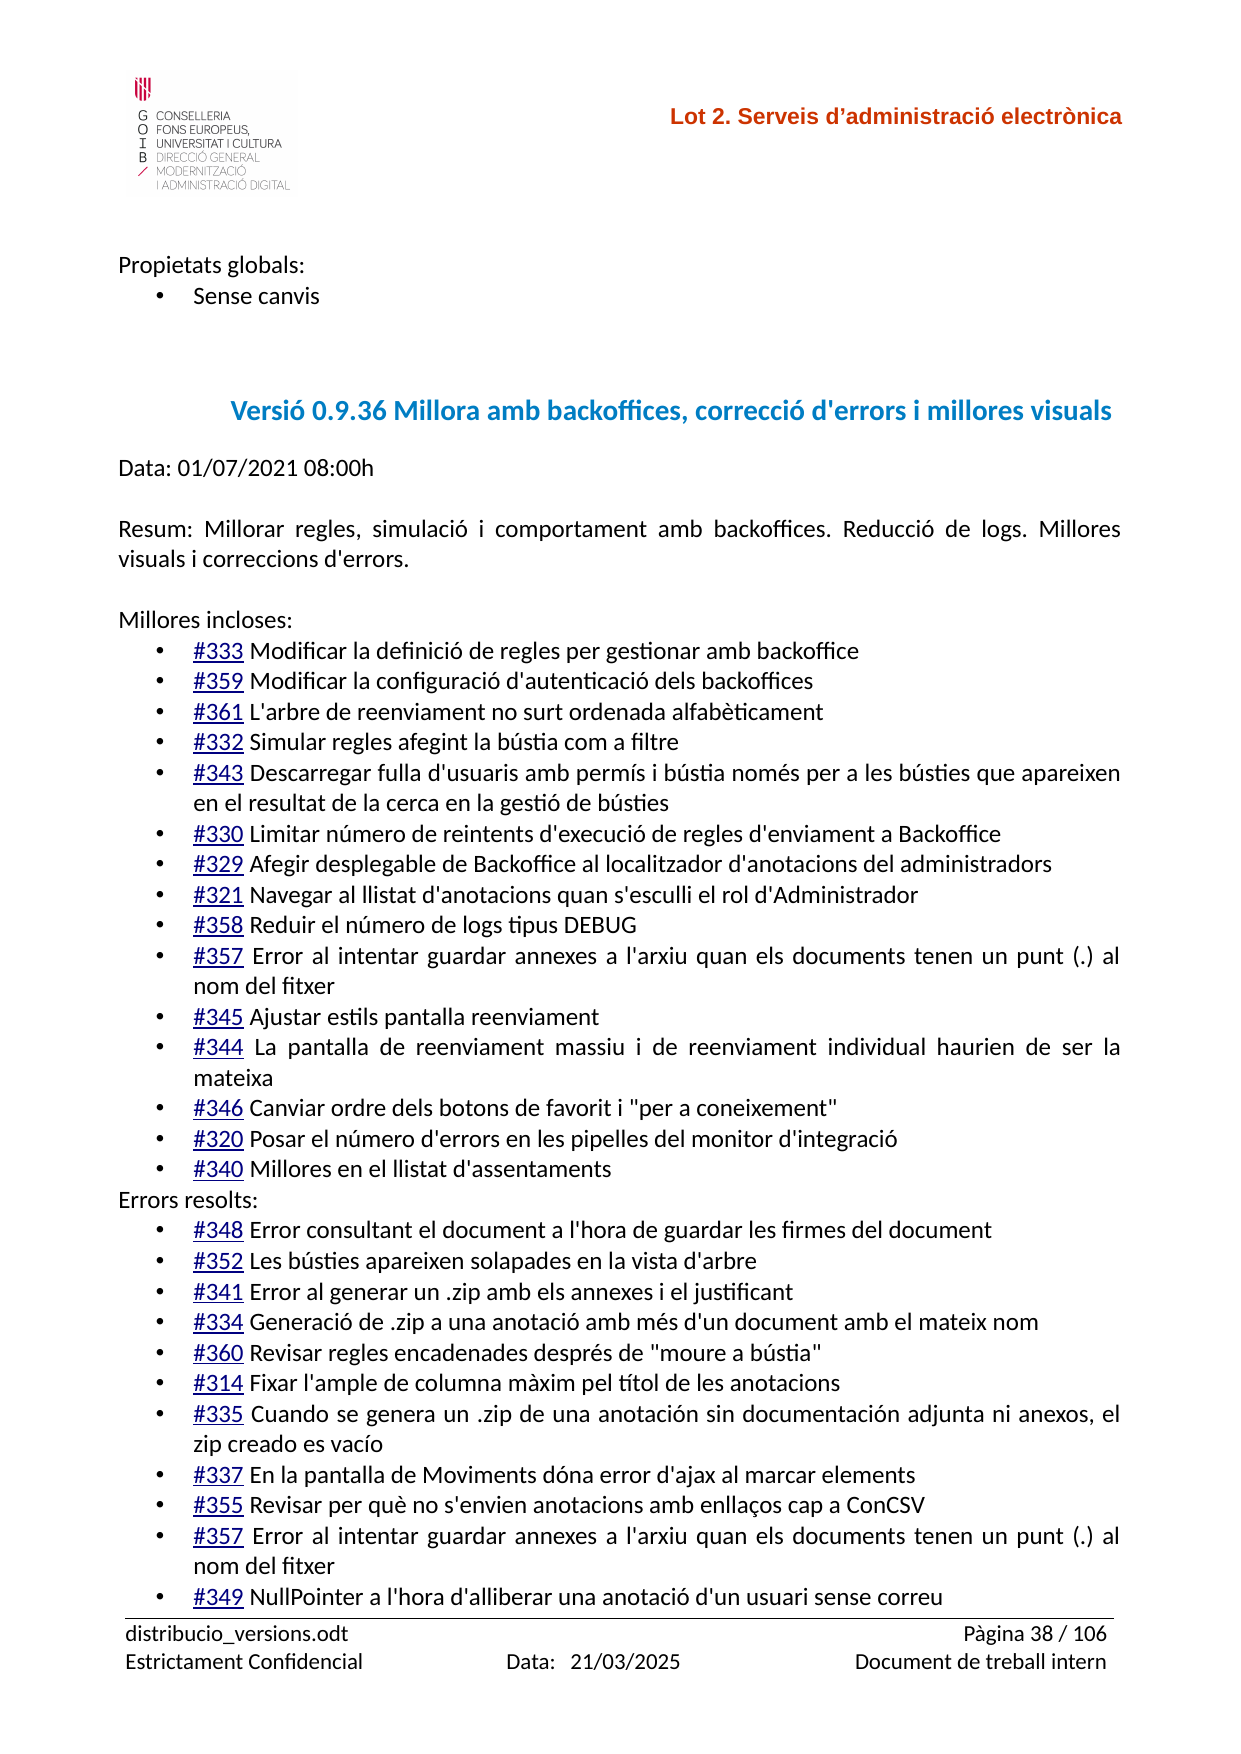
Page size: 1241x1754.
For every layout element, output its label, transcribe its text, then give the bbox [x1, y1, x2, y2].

list #358 Reduir el número de logs tipus DEBUG [156, 909, 1122, 940]
picture [126, 70, 299, 197]
list #348 Error consultant el document a l'hora de guardar les firmes del document [156, 1215, 1122, 1245]
list #329 Afegir desplegable de Backoffice al localitzador d'anotacions del administradors [156, 848, 1122, 879]
list #349 NullPointer a l'hora d'alliberar una anotació d'un usuari sense correu [156, 1581, 1122, 1611]
text Errors resolts: [118, 1184, 1122, 1215]
list #334 Generació de .zip a una anotació amb més d'un document amb el mateix nom [156, 1306, 1122, 1337]
list #360 Revisar regles encadenades després de "moure a bústia" [156, 1337, 1122, 1367]
list #341 Error al generar un .zip amb els annexes i el justificant [156, 1276, 1122, 1306]
list #335 Cuando se genera un .zip de una anotación sin documentación adjunta ni anexos, el zip creado es vacío [156, 1398, 1122, 1459]
list #314 Fixar l'ample de columna màxim pel títol de les anotacions [156, 1367, 1122, 1398]
list #355 Revisar per què no s'envien anotacions amb enllaços cap a ConCSV [156, 1489, 1122, 1520]
list #321 Navegar al llistat d'anotacions quan s'esculli el rol d'Administrador [156, 879, 1122, 909]
list #330 Limitar número de reintents d'execució de regles d'enviament a Backoffice [156, 818, 1122, 848]
list #332 Simular regles afegint la bústia com a filtre [156, 726, 1122, 757]
list #343 Descarregar fulla d'usuaris amb permís i bústia només per a les bústies que apareixen en el resultat de la cerca en la gestió de bústies [156, 757, 1122, 818]
list #357 Error al intentar guardar annexes a l'arxiu quan els documents tenen un punt (.) al nom del fitxer [156, 940, 1122, 1001]
list #333 Modificar la definició de regles per gestionar amb backoffice [156, 635, 1122, 665]
list #320 Posar el número d'errors en les pipelles del monitor d'integració [156, 1123, 1122, 1154]
text Propietats globals: [118, 250, 1122, 280]
text Data: 01/07/2021 08:00h [118, 452, 1122, 482]
list #359 Modificar la configuració d'autenticació dels backoffices [156, 665, 1122, 696]
text Millores incloses: [118, 604, 1122, 635]
list #352 Les bústies apareixen solapades en la vista d'arbre [156, 1245, 1122, 1276]
list #357 Error al intentar guardar annexes a l'arxiu quan els documents tenen un punt (.) al nom del fitxer [156, 1520, 1122, 1581]
list Sense canvis [156, 280, 1122, 311]
list #337 En la pantalla de Moviments dóna error d'ajax al marcar elements [156, 1459, 1122, 1489]
list #346 Canviar ordre dels botons de favorit i "per a coneixement" [156, 1093, 1122, 1123]
text Resum: Millorar regles, simulació i comportament amb backoffices. Reducció de logs. Millores visuals i correccions d'errors. [118, 513, 1122, 574]
list #361 L'arbre de reenviament no surt ordenada alfabèticament [156, 696, 1122, 726]
list #340 Millores en el llistat d'assentaments [156, 1154, 1122, 1184]
subtitle Versió 0.9.36 Millora amb backoffices, correcció d'errors i millores visuals [153, 392, 1122, 428]
list #344 La pantalla de reenviament massiu i de reenviament individual haurien de ser la mateixa [156, 1032, 1122, 1093]
list #345 Ajustar estils pantalla reenviament [156, 1001, 1122, 1032]
